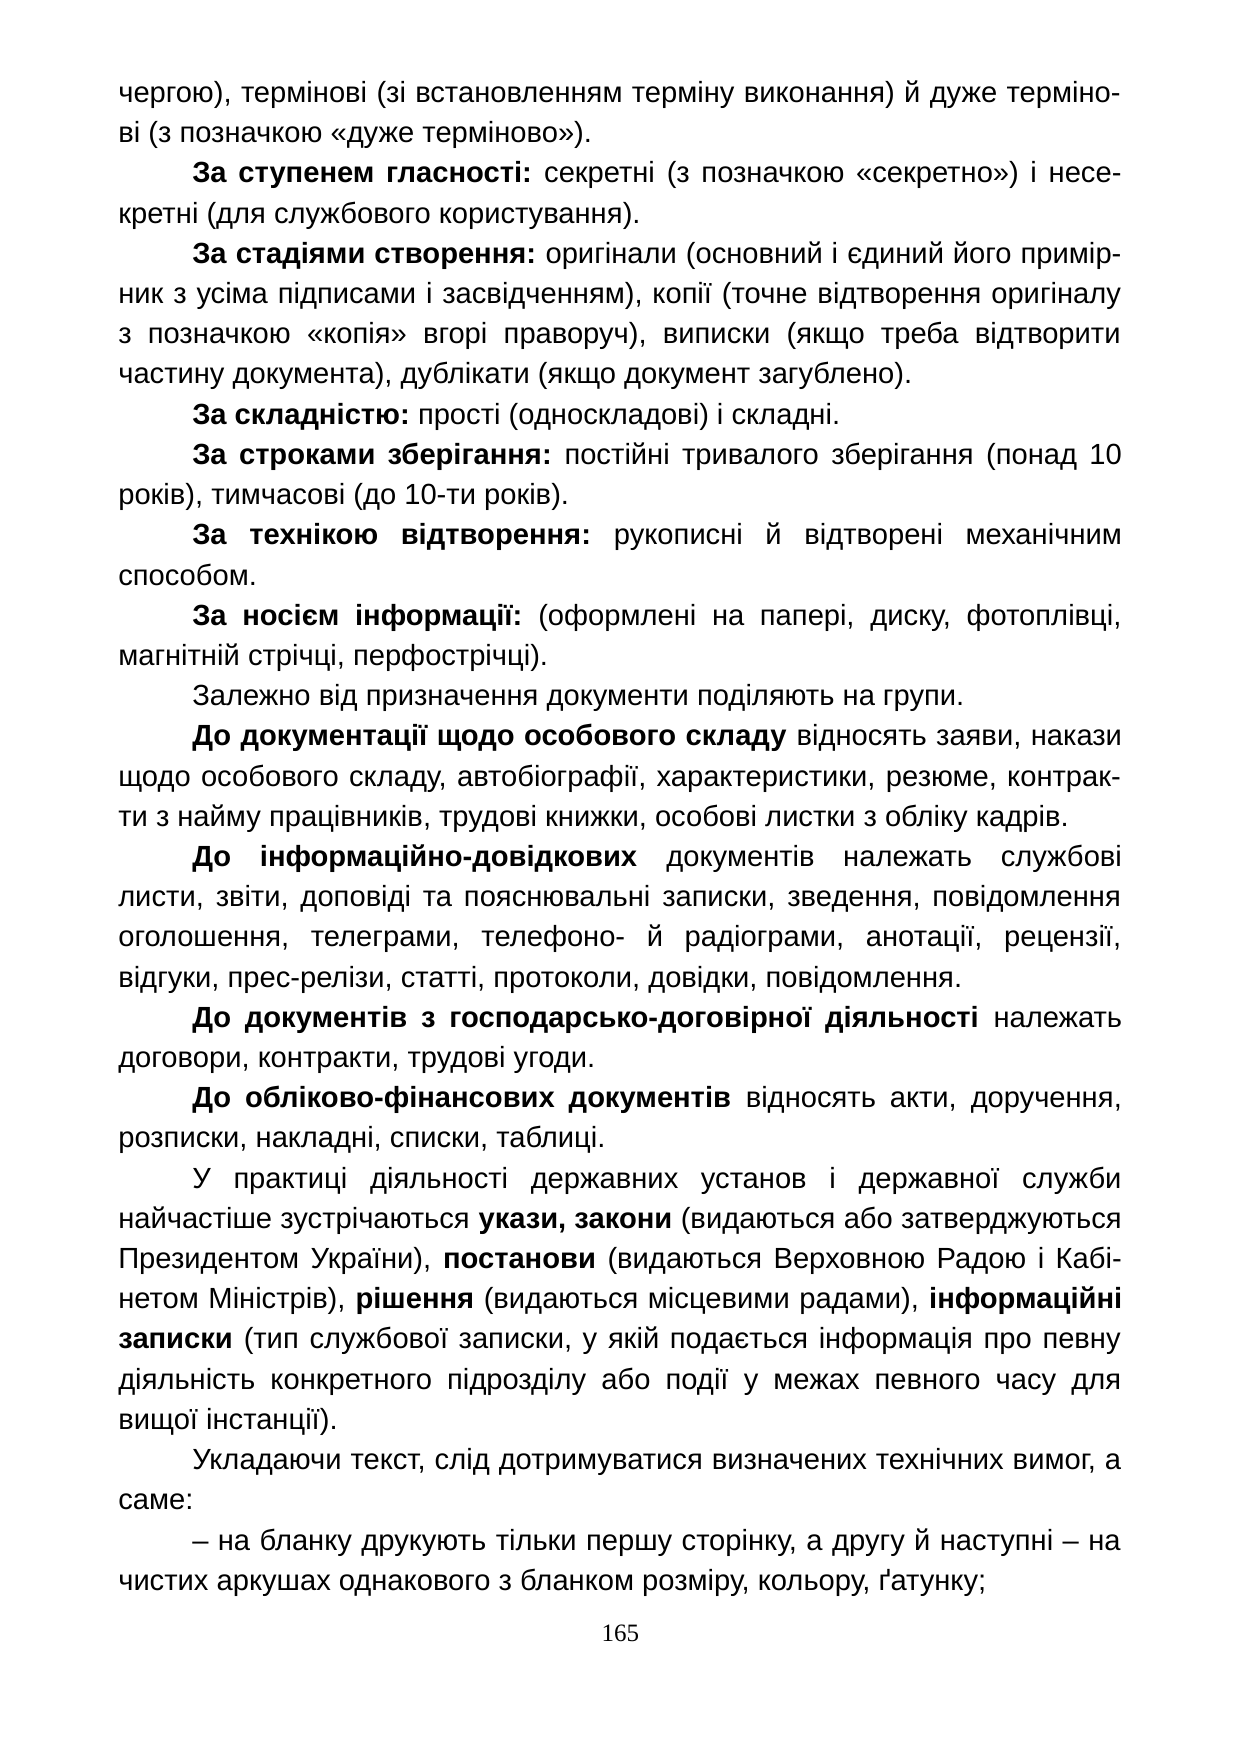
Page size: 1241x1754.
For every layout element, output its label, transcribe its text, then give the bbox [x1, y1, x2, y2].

text За носієм інформації: (оформлені на папері, диску, фотоплівці, магнітній стрічці, перфострічці). [118, 598, 1122, 671]
text За складністю: прості (односкладові) і складні. [118, 397, 1122, 430]
text До інформаційно-довідкових документів належать службові листи, звіти, доповіді та пояснювальні записки, зведення, повідомлення оголошення, телеграми, телефоно- й радіограми, анотації, рецензії, відгуки, прес-релізи, статті, протоколи, довідки, повідомлення. [118, 839, 1122, 993]
text За ступенем гласності: секретні (з позначкою «секретно») і несе-кретні (для службового користування). [118, 155, 1122, 229]
text У практиці діяльності державних установ і державної служби найчастіше зустрічаються укази, закони (видаються або затверджуються Президентом України), постанови (видаються Верховною Радою і Кабі-нетом Міністрів), рішення (видаються місцевими радами), інформаційні записки (тип службової записки, у якій подається інформація про певну діяльність конкретного підрозділу або події у межах певного часу для вищої інстанції). [118, 1161, 1122, 1435]
text До обліково-фінансових документів відносять акти, доручення, розписки, накладні, списки, таблиці. [118, 1080, 1122, 1154]
text Укладаючи текст, слід дотримуватися визначених технічних вимог, а саме: [118, 1442, 1122, 1516]
text За стадіями створення: оригінали (основний і єдиний його примір-ник з усіма підписами і засвідченням), копії (точне відтворення оригіналу з позначкою «копія» вгорі праворуч), виписки (якщо треба відтворити частину документа), дублікати (якщо документ загублено). [118, 236, 1122, 390]
text За строками зберігання: постійні тривалого зберігання (понад 10 років), тимчасові (до 10-ти років). [118, 437, 1122, 511]
text За технікою відтворення: рукописні й відтворені механічним способом. [118, 517, 1122, 591]
text До документів з господарсько-договірної діяльності належать договори, контракти, трудові угоди. [118, 1000, 1122, 1073]
text До документації щодо особового складу відносять заяви, накази щодо особового складу, автобіографії, характеристики, резюме, контрак-ти з найму працівників, трудові книжки, особові листки з обліку кадрів. [118, 718, 1122, 832]
text Залежно від призначення документи поділяють на групи. [118, 678, 1122, 712]
text – на бланку друкують тільки першу сторінку, а другу й наступні – на чистих аркушах однакового з бланком розміру, кольору, ґатунку; [118, 1522, 1122, 1596]
text чергою), термінові (зі встановленням терміну виконання) й дуже терміно-ві (з позначкою «дуже терміново»). [118, 75, 1122, 149]
